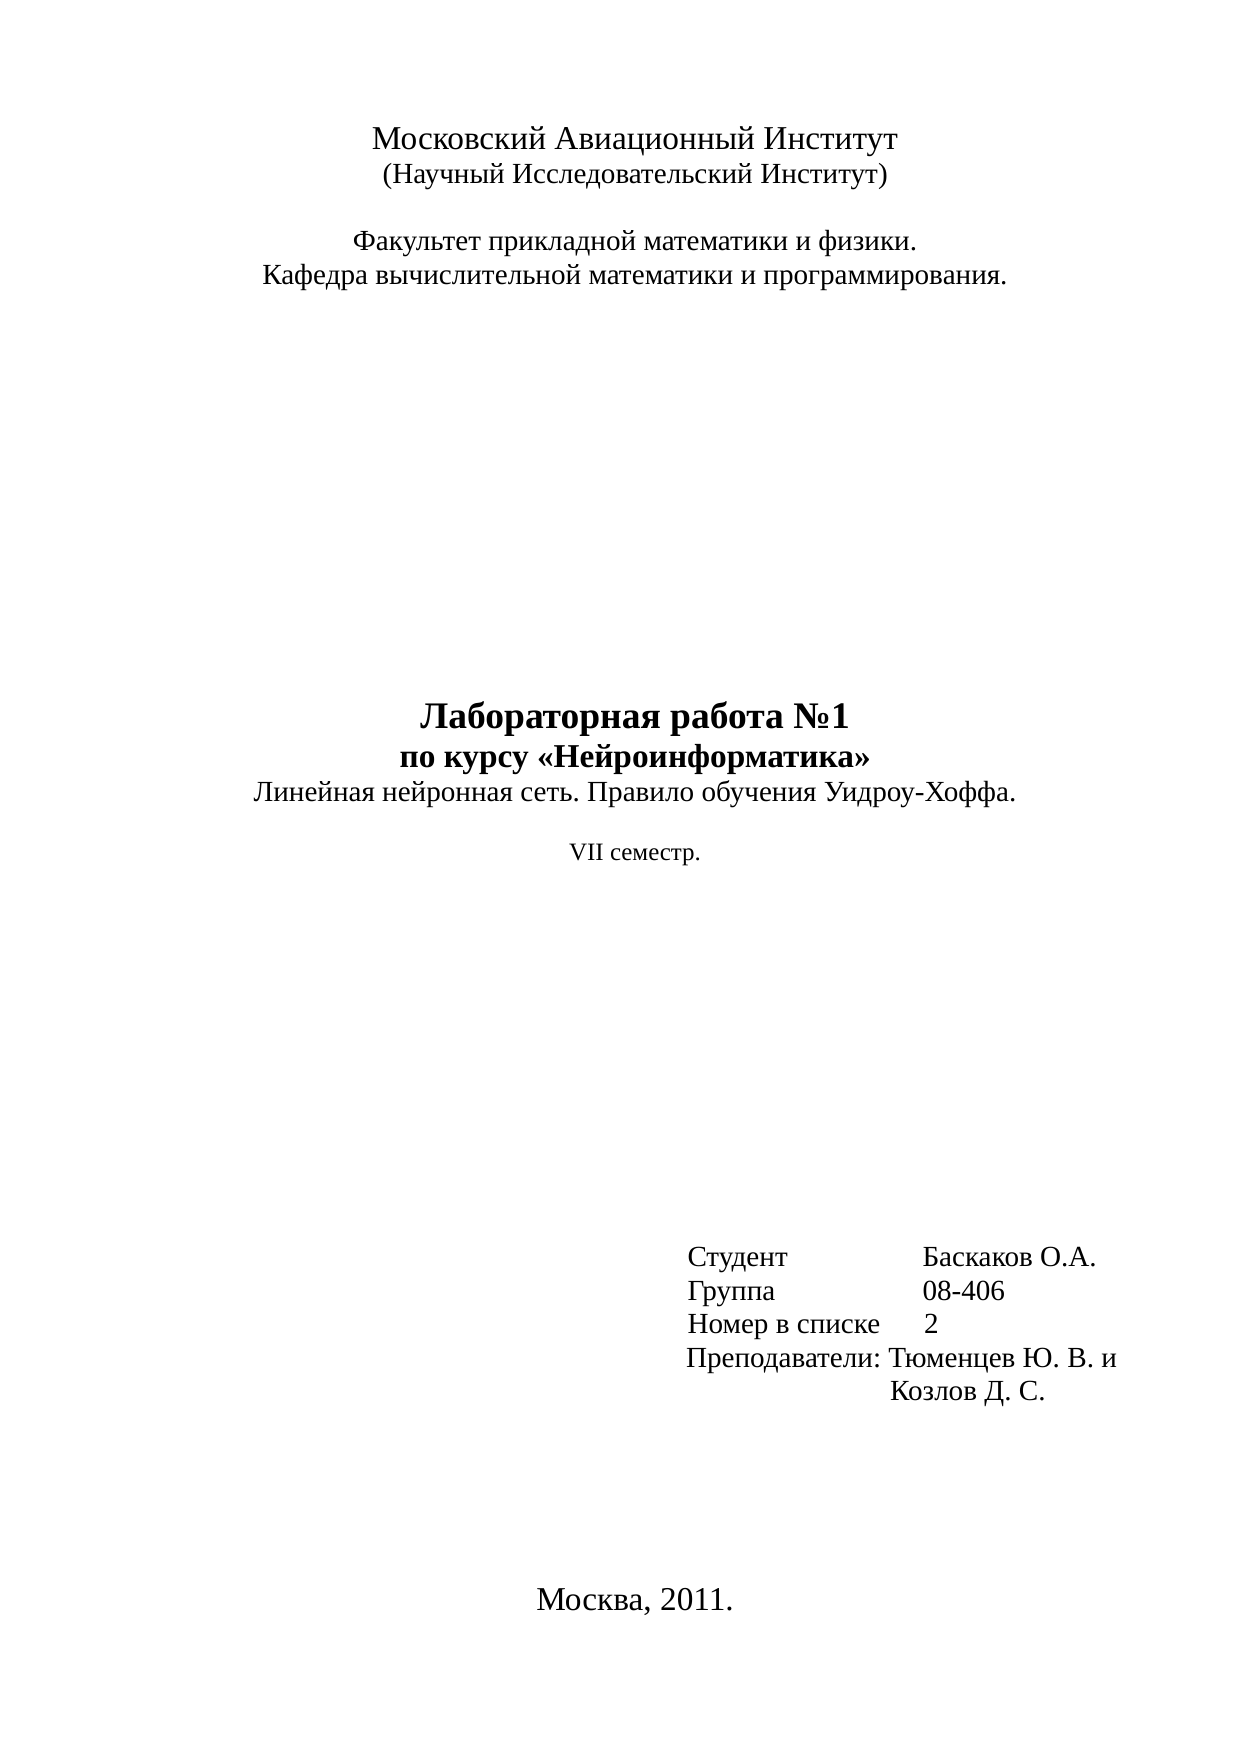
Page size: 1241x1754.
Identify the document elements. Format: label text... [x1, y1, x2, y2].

text Московский Авиационный Институт [118, 118, 1122, 156]
text VII семестр. [118, 837, 1122, 866]
text Линейная нейронная сеть. Правило обучения Уидроу-Хоффа. [118, 774, 1122, 808]
text Группа 08-406 [118, 1273, 1122, 1306]
text Лабораторная работа №1 [118, 693, 1122, 736]
text (Научный Исследовательский Институт) [118, 156, 1122, 190]
text Преподаватели: Тюменцев Ю. В. и [118, 1340, 1122, 1373]
text Студент Баскаков О.А. [118, 1239, 1122, 1273]
text Кафедра вычислительной математики и программирования. [118, 257, 1122, 291]
text Козлов Д. С. [118, 1373, 1122, 1407]
text Номер в списке 2 [118, 1306, 1122, 1340]
text Москва, 2011. [118, 1579, 1122, 1618]
text Факультет прикладной математики и физики. [118, 223, 1122, 257]
text по курсу «Нейроинформатика» [118, 736, 1122, 774]
